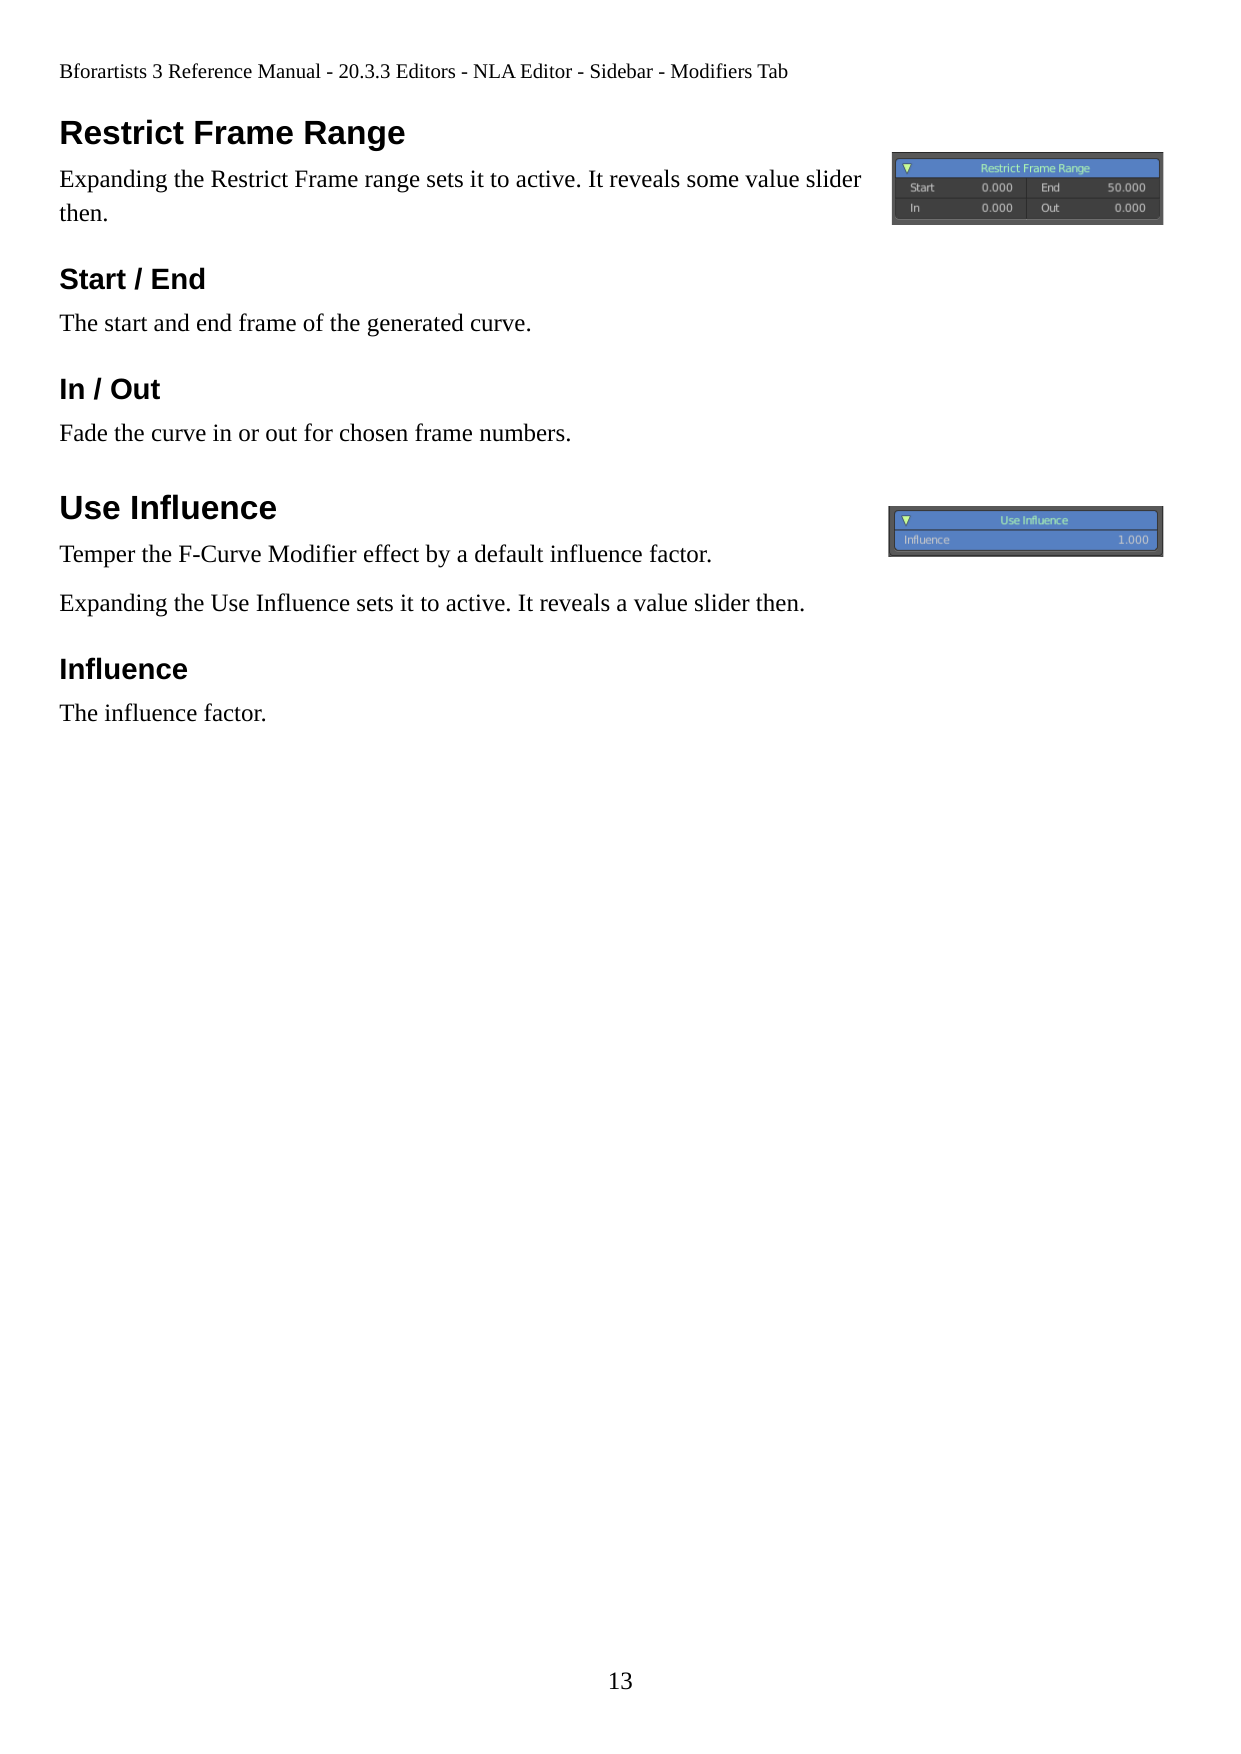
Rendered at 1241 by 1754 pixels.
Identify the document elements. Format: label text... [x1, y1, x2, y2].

picture [888, 506, 1164, 557]
subtitle Influence [59, 652, 1181, 686]
picture [891, 152, 1164, 225]
subtitle Use Influence [59, 488, 1181, 527]
text Temper the F-Curve Modifier effect by a default influence factor. [59, 539, 1181, 568]
text Expanding the Use Influence sets it to active. It reveals a value slider then. [59, 588, 1181, 617]
subtitle Start / End [59, 262, 1181, 296]
text Fade the curve in or out for chosen frame numbers. [59, 418, 1181, 447]
text Expanding the Restrict Frame range sets it to active. It reveals some value slider then. [59, 164, 1181, 227]
subtitle In / Out [59, 372, 1181, 406]
text The start and end frame of the generated curve. [59, 308, 1181, 337]
subtitle Restrict Frame Range [59, 113, 1181, 151]
text The influence factor. [59, 698, 1181, 727]
